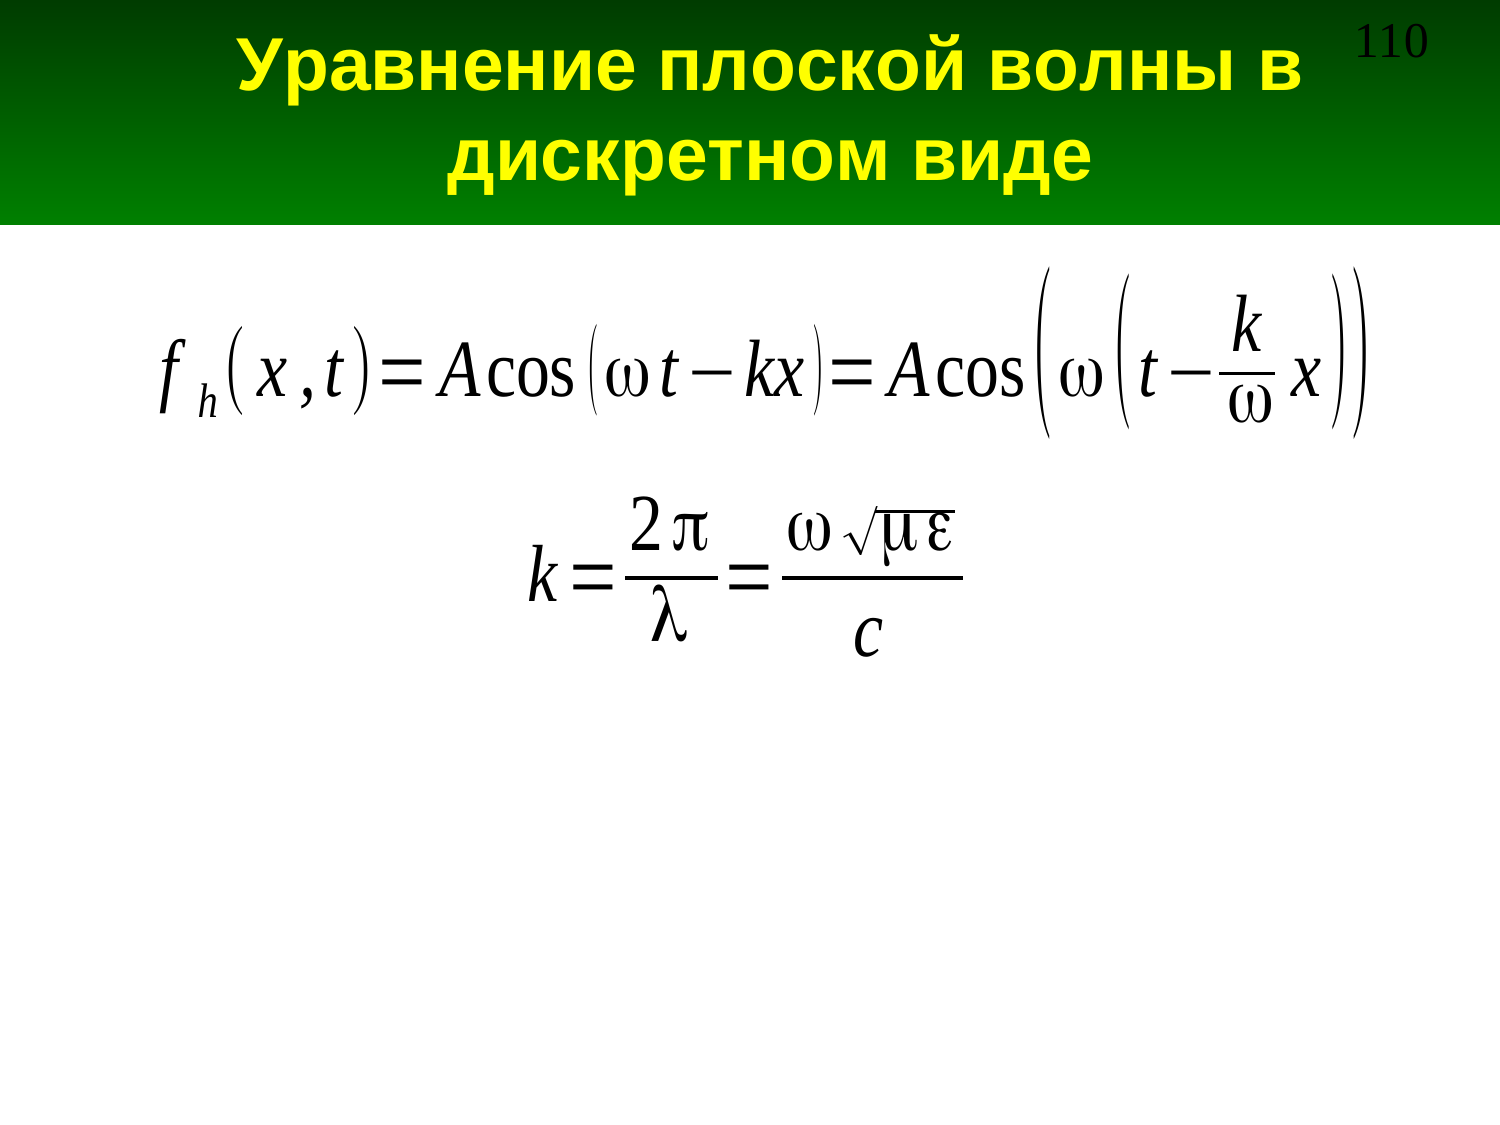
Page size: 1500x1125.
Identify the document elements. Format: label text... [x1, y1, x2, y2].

title Уравнение плоской волны в дискретном виде [100, 7, 1441, 204]
chart [506, 479, 981, 674]
chart [129, 259, 1389, 442]
